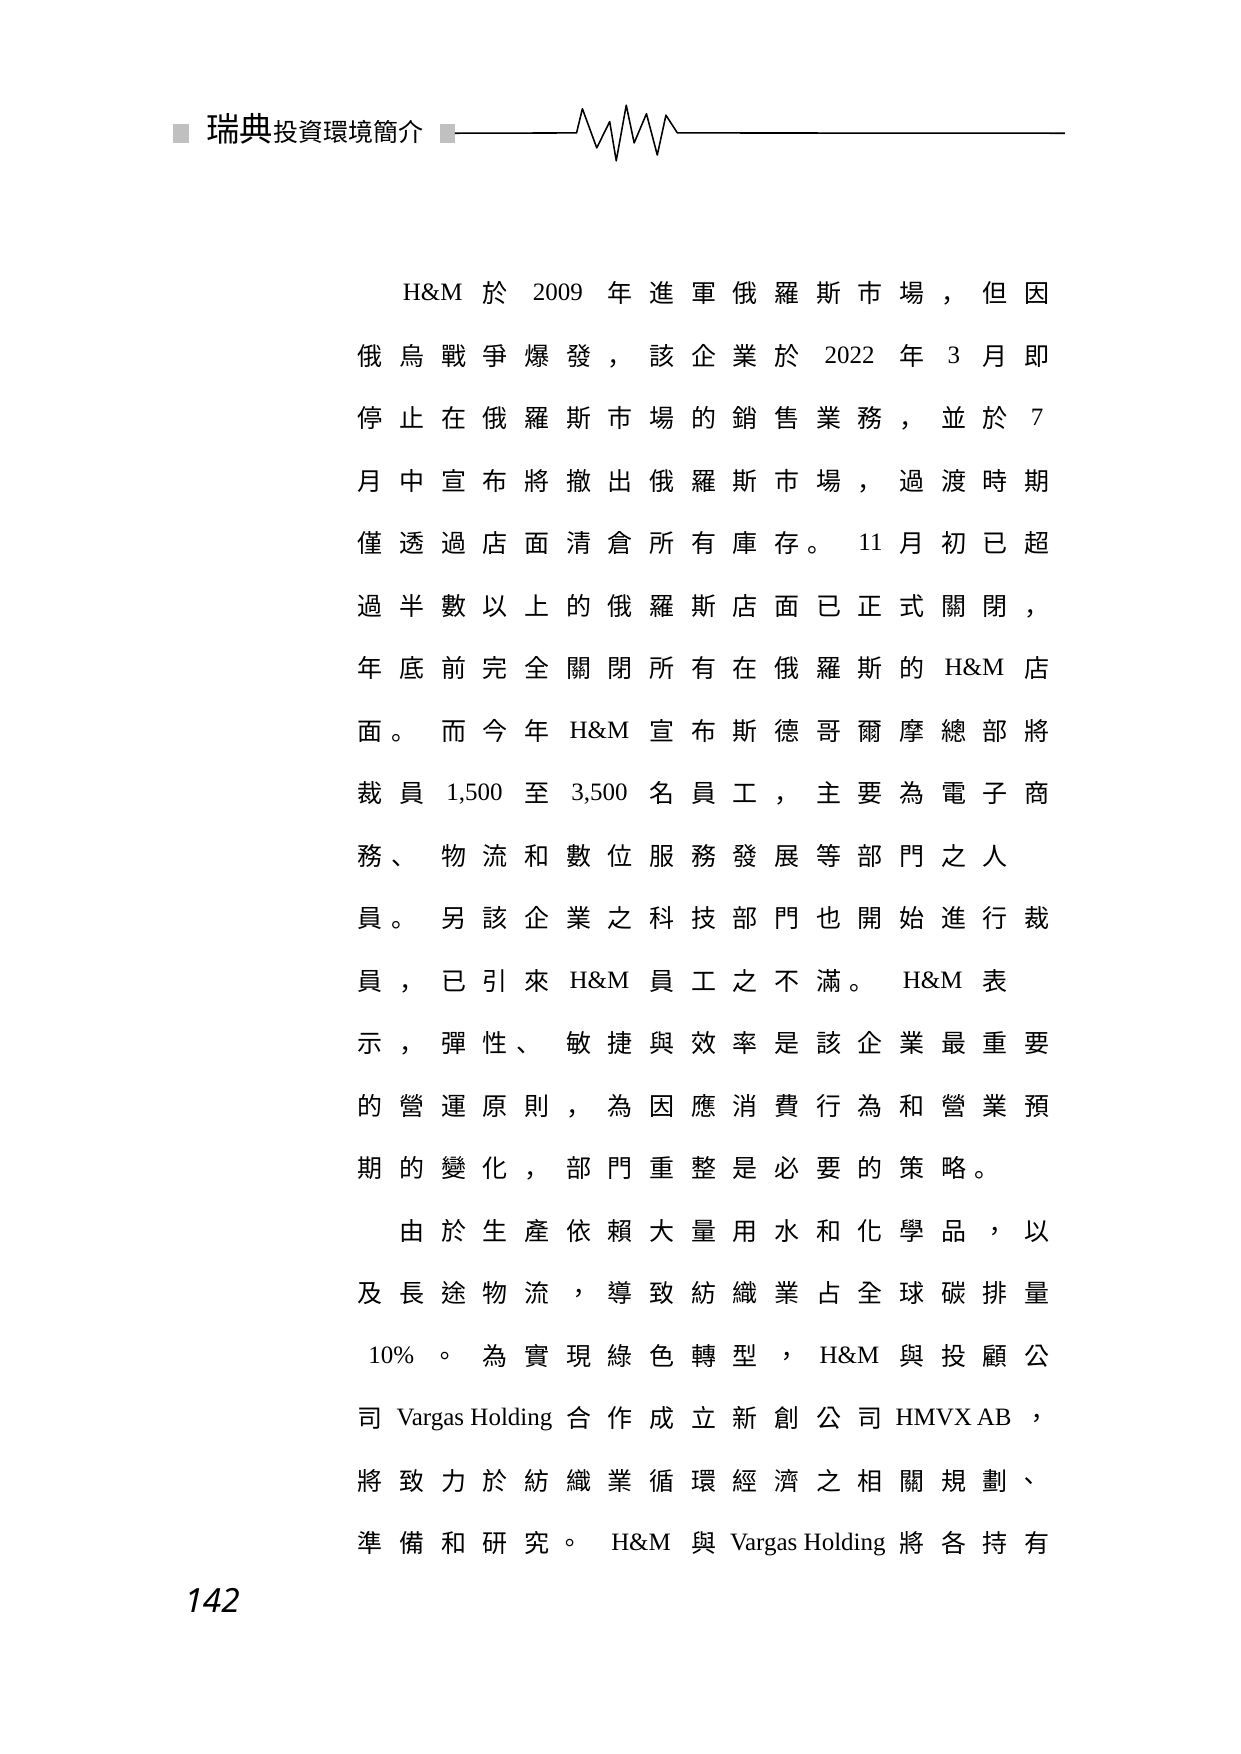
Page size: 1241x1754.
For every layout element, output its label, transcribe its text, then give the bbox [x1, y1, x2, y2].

text 由於生產依賴大量用水和化學品，以及長途物流，導致紡織業占全球碳排量10%。為實現綠色轉型，H&M與投顧公司Vargas Holding合作成立新創公司HMVX AB，將致力於紡織業循環經濟之相關規劃、準備和研究。H&M與Vargas Holding將各持有 [330, 1188, 1058, 1563]
text H&M於2009年進軍俄羅斯市場，但因俄烏戰爭爆發，該企業於2022年3月即停止在俄羅斯市場的銷售業務，並於7月中宣布將撤出俄羅斯市場，過渡時期僅透過店面清倉所有庫存。11月初已超過半數以上的俄羅斯店面已正式關閉，年底前完全關閉所有在俄羅斯的H&M店面。而今年H&M宣布斯德哥爾摩總部將裁員1,500至3,500名員工，主要為電子商務、物流和數位服務發展等部門之人員。另該企業之科技部門也開始進行裁員，已引來H&M員工之不滿。H&M表示，彈性、敏捷與效率是該企業最重要的營運原則，為因應消費行為和營業預期的變化，部門重整是必要的策略。 [330, 250, 1058, 1188]
